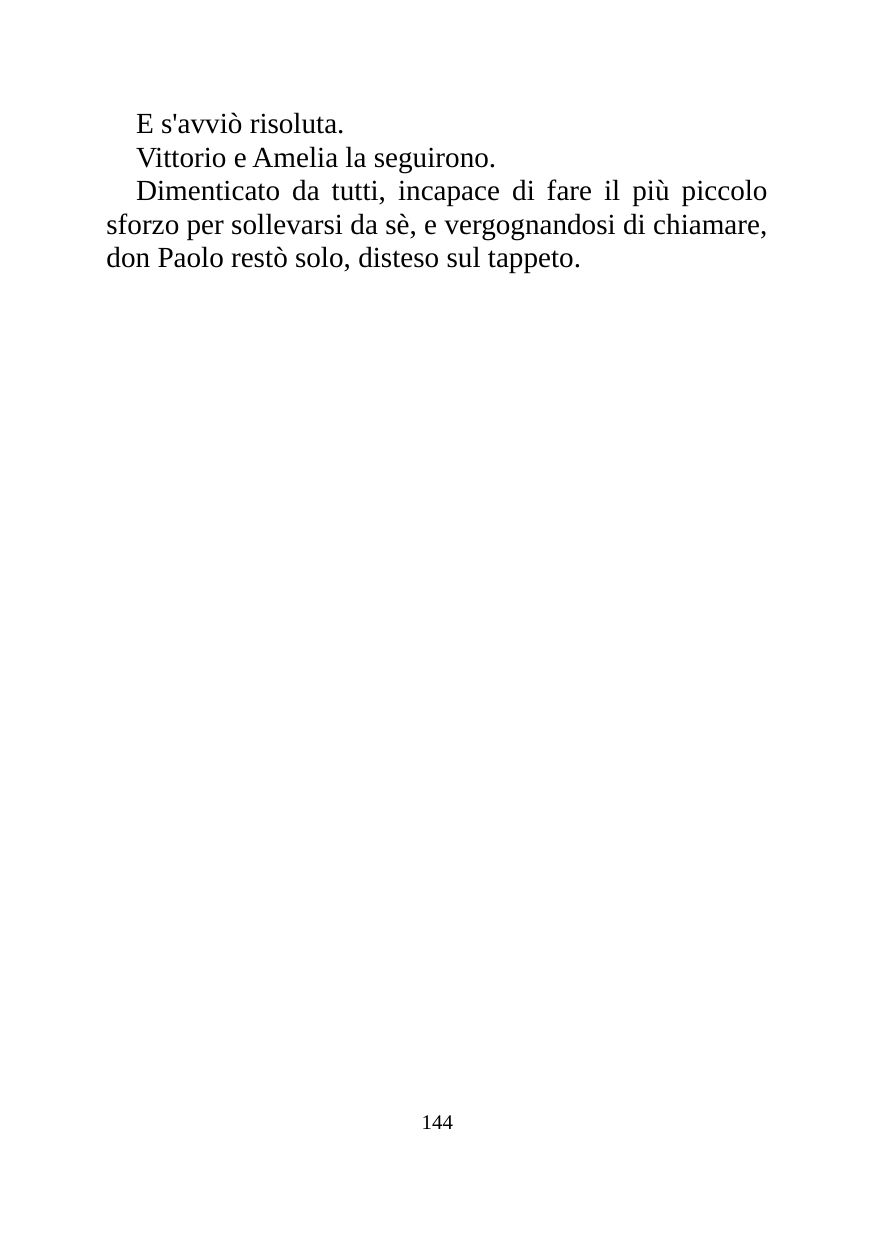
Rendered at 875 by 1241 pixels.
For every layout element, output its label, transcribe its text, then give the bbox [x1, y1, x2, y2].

text Vittorio e Amelia la seguirono. [106, 140, 768, 173]
text E s'avviò risoluta. [106, 106, 768, 140]
text Dimenticato da tutti, incapace di fare il più piccolo sforzo per sollevarsi da sè, e vergognandosi di chiamare, don Paolo restò solo, disteso sul tappeto. [106, 173, 768, 274]
